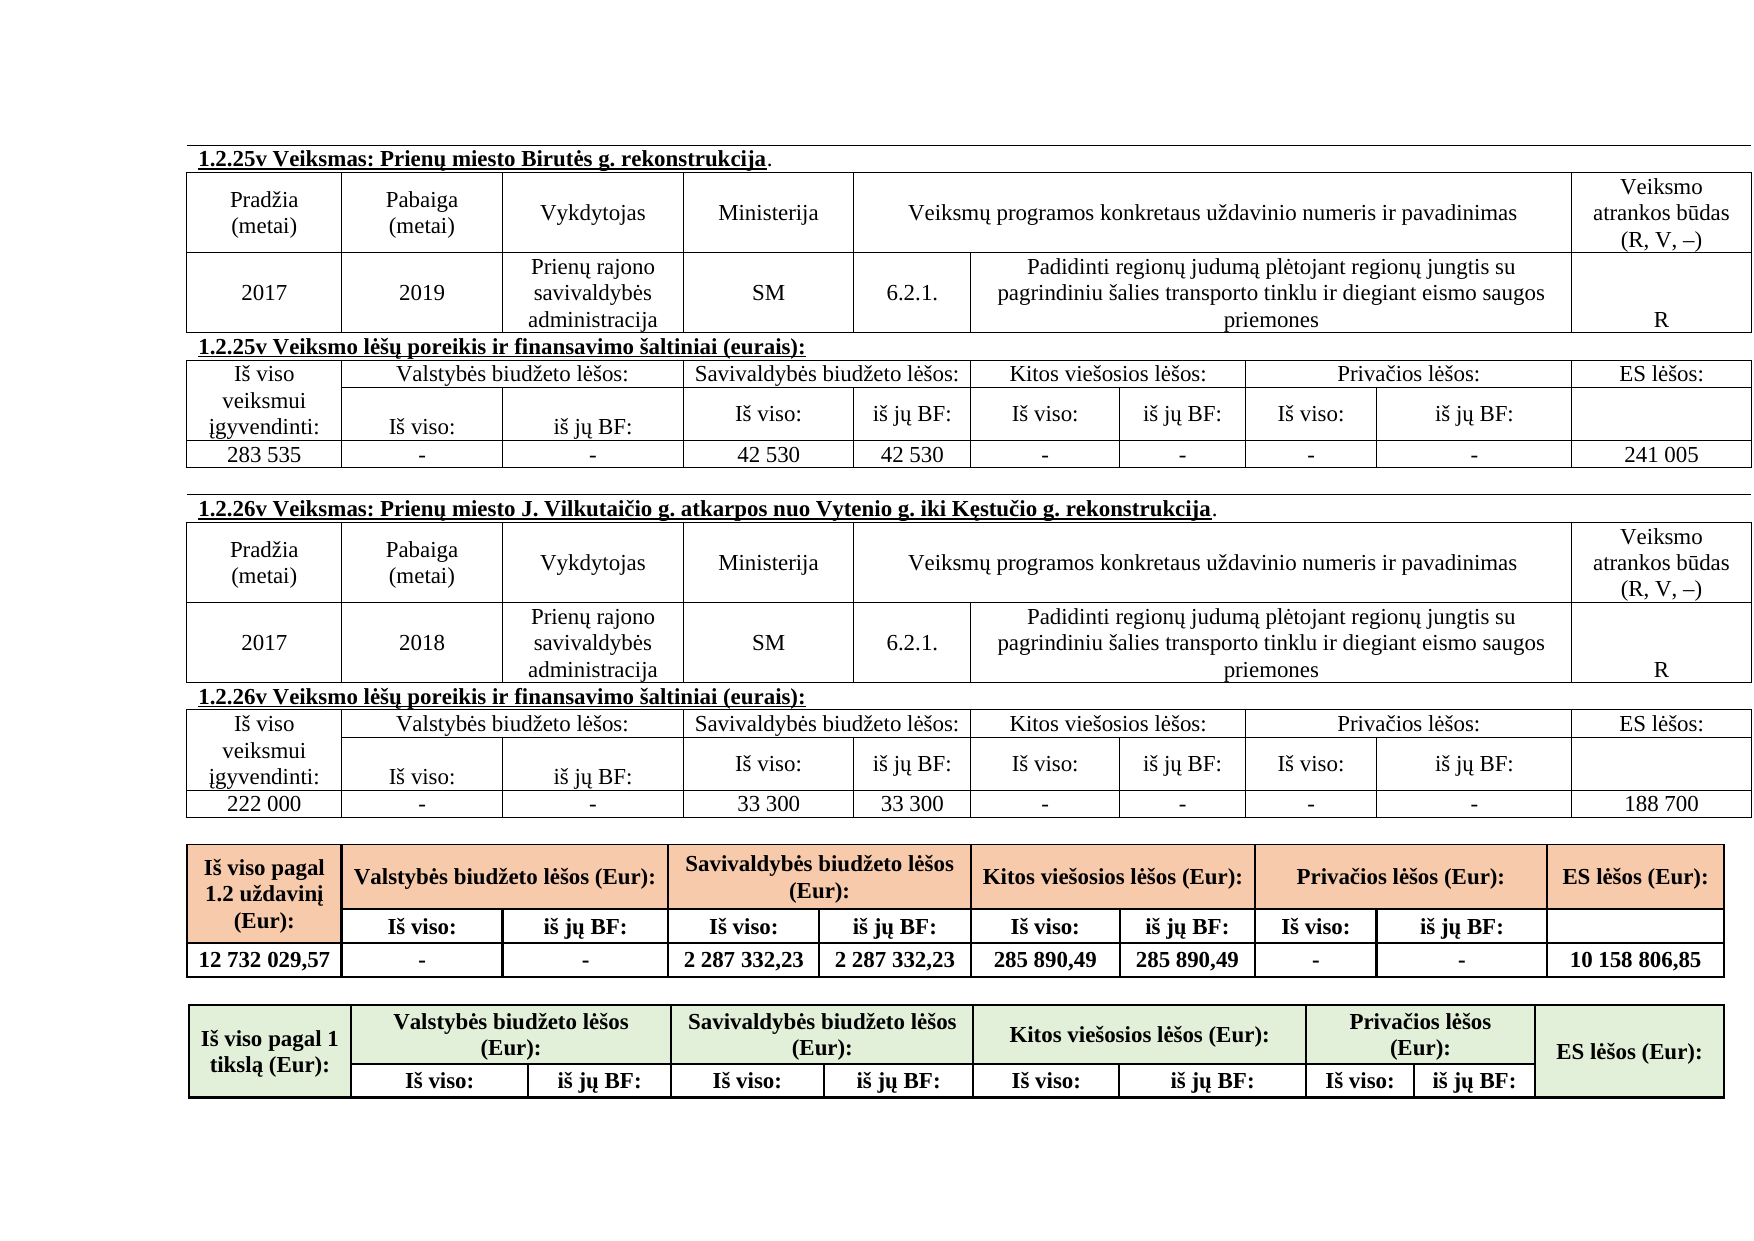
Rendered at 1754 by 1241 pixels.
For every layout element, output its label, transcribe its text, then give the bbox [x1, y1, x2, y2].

table_cell iš jų BF: [1121, 910, 1254, 942]
table_cell Iš viso: [342, 738, 502, 789]
table_cell ES lėšos: [1572, 710, 1751, 737]
table_cell - [971, 441, 1119, 467]
table_cell Vykdytojas [503, 523, 683, 602]
table_cell iš jų BF: [1415, 1065, 1534, 1096]
table_header Kitos viešosios lėšos (Eur): [972, 845, 1254, 908]
table_cell Iš viso: [343, 910, 501, 942]
table_cell - [1377, 791, 1571, 817]
table_cell Veiksmo atrankos būdas (R, V, –) [1572, 173, 1751, 252]
table_cell Iš viso veiksmui įgyvendinti: [187, 361, 341, 439]
table_header Kitos viešosios lėšos (Eur): [974, 1006, 1305, 1063]
table_cell iš jų BF: [529, 1065, 670, 1096]
table_cell 33 300 [854, 791, 970, 817]
table_cell Iš viso: [971, 388, 1119, 439]
table_cell Iš viso: [974, 1065, 1118, 1096]
table_cell Veiksmų programos konkretaus uždavinio numeris ir pavadinimas [854, 173, 1571, 252]
table_header Valstybės biudžeto lėšos (Eur): [352, 1006, 670, 1063]
table_cell Iš viso: [684, 388, 853, 439]
table_cell iš jų BF: [825, 1065, 972, 1096]
table_cell ES lėšos: [1572, 361, 1751, 387]
table_header 1.2.25v Veiksmas: Prienų miesto Birutės g. rekonstrukcija. [187, 146, 1751, 172]
table_cell - [1378, 944, 1546, 976]
table_cell iš jų BF: [503, 388, 683, 439]
table_cell - [1120, 441, 1245, 467]
table_header 1.2.26v Veiksmas: Prienų miesto J. Vilkutaičio g. atkarpos nuo Vytenio g. iki Kęstučio g. rekonstrukcija. [187, 495, 1751, 522]
table_cell - [971, 791, 1119, 817]
table_cell Ministerija [684, 523, 853, 602]
table_header ES lėšos (Eur): [1536, 1006, 1723, 1096]
table_cell Iš viso veiksmui įgyvendinti: [187, 710, 341, 789]
table_cell Kitos viešosios lėšos: [971, 361, 1245, 387]
table_cell 10 158 806,85 [1548, 944, 1723, 976]
table_cell 2019 [342, 253, 502, 332]
table_header ES lėšos (Eur): [1548, 845, 1723, 908]
table_cell Iš viso: [684, 738, 853, 789]
table_header Valstybės biudžeto lėšos (Eur): [343, 845, 667, 908]
table_cell Savivaldybės biudžeto lėšos: [684, 710, 970, 737]
table_cell iš jų BF: [1377, 738, 1571, 789]
table_cell 33 300 [684, 791, 853, 817]
table_header Privačios lėšos (Eur): [1307, 1006, 1534, 1063]
table_cell iš jų BF: [1378, 910, 1546, 942]
table_cell iš jų BF: [503, 738, 683, 789]
table_cell Pradžia (metai) [187, 173, 341, 252]
table_cell - [342, 791, 502, 817]
table_cell 2017 [187, 253, 341, 332]
table_cell - [342, 441, 502, 467]
table_cell Iš viso: [672, 1065, 823, 1096]
table_cell - [343, 944, 501, 976]
table_cell Iš viso: [1246, 738, 1376, 789]
table_cell 42 530 [684, 441, 853, 467]
table_cell - [504, 944, 667, 976]
table_cell Kitos viešosios lėšos: [971, 710, 1245, 737]
table_cell Padidinti regionų judumą plėtojant regionų jungtis su pagrindiniu šalies transporto tinklu ir diegiant eismo saugos priemones [971, 603, 1571, 682]
table_cell [1572, 738, 1751, 789]
table_cell iš jų BF: [504, 910, 667, 942]
table_cell Iš viso: [972, 910, 1119, 942]
table_header Savivaldybės biudžeto lėšos (Eur): [672, 1006, 972, 1063]
table_cell 2018 [342, 603, 502, 682]
table_cell Padidinti regionų judumą plėtojant regionų jungtis su pagrindiniu šalies transporto tinklu ir diegiant eismo saugos priemones [971, 253, 1571, 332]
table_cell 222 000 [187, 791, 341, 817]
table_cell - [1246, 441, 1376, 467]
table_cell SM [684, 603, 853, 682]
table_cell Pradžia (metai) [187, 523, 341, 602]
table_cell iš jų BF: [820, 910, 970, 942]
table_cell 285 890,49 [972, 944, 1119, 976]
table_cell - [503, 441, 683, 467]
table_cell - [503, 791, 683, 817]
table_cell 42 530 [854, 441, 970, 467]
table_cell Veiksmų programos konkretaus uždavinio numeris ir pavadinimas [854, 523, 1571, 602]
table_cell Iš viso: [1256, 910, 1375, 942]
table_cell Privačios lėšos: [1246, 361, 1571, 387]
table_cell 2 287 332,23 [820, 944, 970, 976]
table_cell 241 005 [1572, 441, 1751, 467]
table_cell 283 535 [187, 441, 341, 467]
table_cell Valstybės biudžeto lėšos: [342, 361, 683, 387]
table_header Privačios lėšos (Eur): [1256, 845, 1546, 908]
table_header Savivaldybės biudžeto lėšos (Eur): [669, 845, 970, 908]
table_cell Prienų rajono savivaldybės administracija [503, 603, 683, 682]
table_header Iš viso pagal 1 tikslą (Eur): [190, 1006, 350, 1096]
table_cell Ministerija [684, 173, 853, 252]
table_cell - [1256, 944, 1375, 976]
table_cell [1572, 388, 1751, 439]
table_cell 1.2.25v Veiksmo lėšų poreikis ir finansavimo šaltiniai (eurais): [187, 333, 1751, 359]
table_cell Valstybės biudžeto lėšos: [342, 710, 683, 737]
table_cell Prienų rajono savivaldybės administracija [503, 253, 683, 332]
table_cell 1.2.26v Veiksmo lėšų poreikis ir finansavimo šaltiniai (eurais): [187, 683, 1751, 709]
table_cell 2 287 332,23 [669, 944, 818, 976]
table_cell Savivaldybės biudžeto lėšos: [684, 361, 970, 387]
table_cell Pabaiga (metai) [342, 523, 502, 602]
table_cell - [1246, 791, 1376, 817]
table_cell Iš viso: [971, 738, 1119, 789]
table_cell Vykdytojas [503, 173, 683, 252]
table_cell Iš viso: [1307, 1065, 1413, 1096]
table_cell Privačios lėšos: [1246, 710, 1571, 737]
table_cell Iš viso: [1246, 388, 1376, 439]
table_cell Iš viso: [669, 910, 818, 942]
table_cell Iš viso: [352, 1065, 527, 1096]
table_cell Iš viso: [342, 388, 502, 439]
table_cell 6.2.1. [854, 253, 970, 332]
table_cell - [1120, 791, 1245, 817]
table_cell Veiksmo atrankos būdas (R, V, –) [1572, 523, 1751, 602]
table_cell iš jų BF: [1120, 738, 1245, 789]
table_cell R [1572, 253, 1751, 332]
table_cell iš jų BF: [854, 738, 970, 789]
table_cell 12 732 029,57 [188, 944, 340, 976]
table_cell 285 890,49 [1121, 944, 1254, 976]
table_cell iš jų BF: [1377, 388, 1571, 439]
table_cell SM [684, 253, 853, 332]
table_cell [1548, 910, 1723, 942]
table_cell 2017 [187, 603, 341, 682]
table_cell iš jų BF: [854, 388, 970, 439]
table_cell Pabaiga (metai) [342, 173, 502, 252]
table_cell 188 700 [1572, 791, 1751, 817]
table_cell iš jų BF: [1120, 1065, 1305, 1096]
table_header Iš viso pagal 1.2 uždavinį (Eur): [188, 845, 340, 942]
table_cell - [1377, 441, 1571, 467]
table_cell iš jų BF: [1120, 388, 1245, 439]
table_cell 6.2.1. [854, 603, 970, 682]
table_cell R [1572, 603, 1751, 682]
